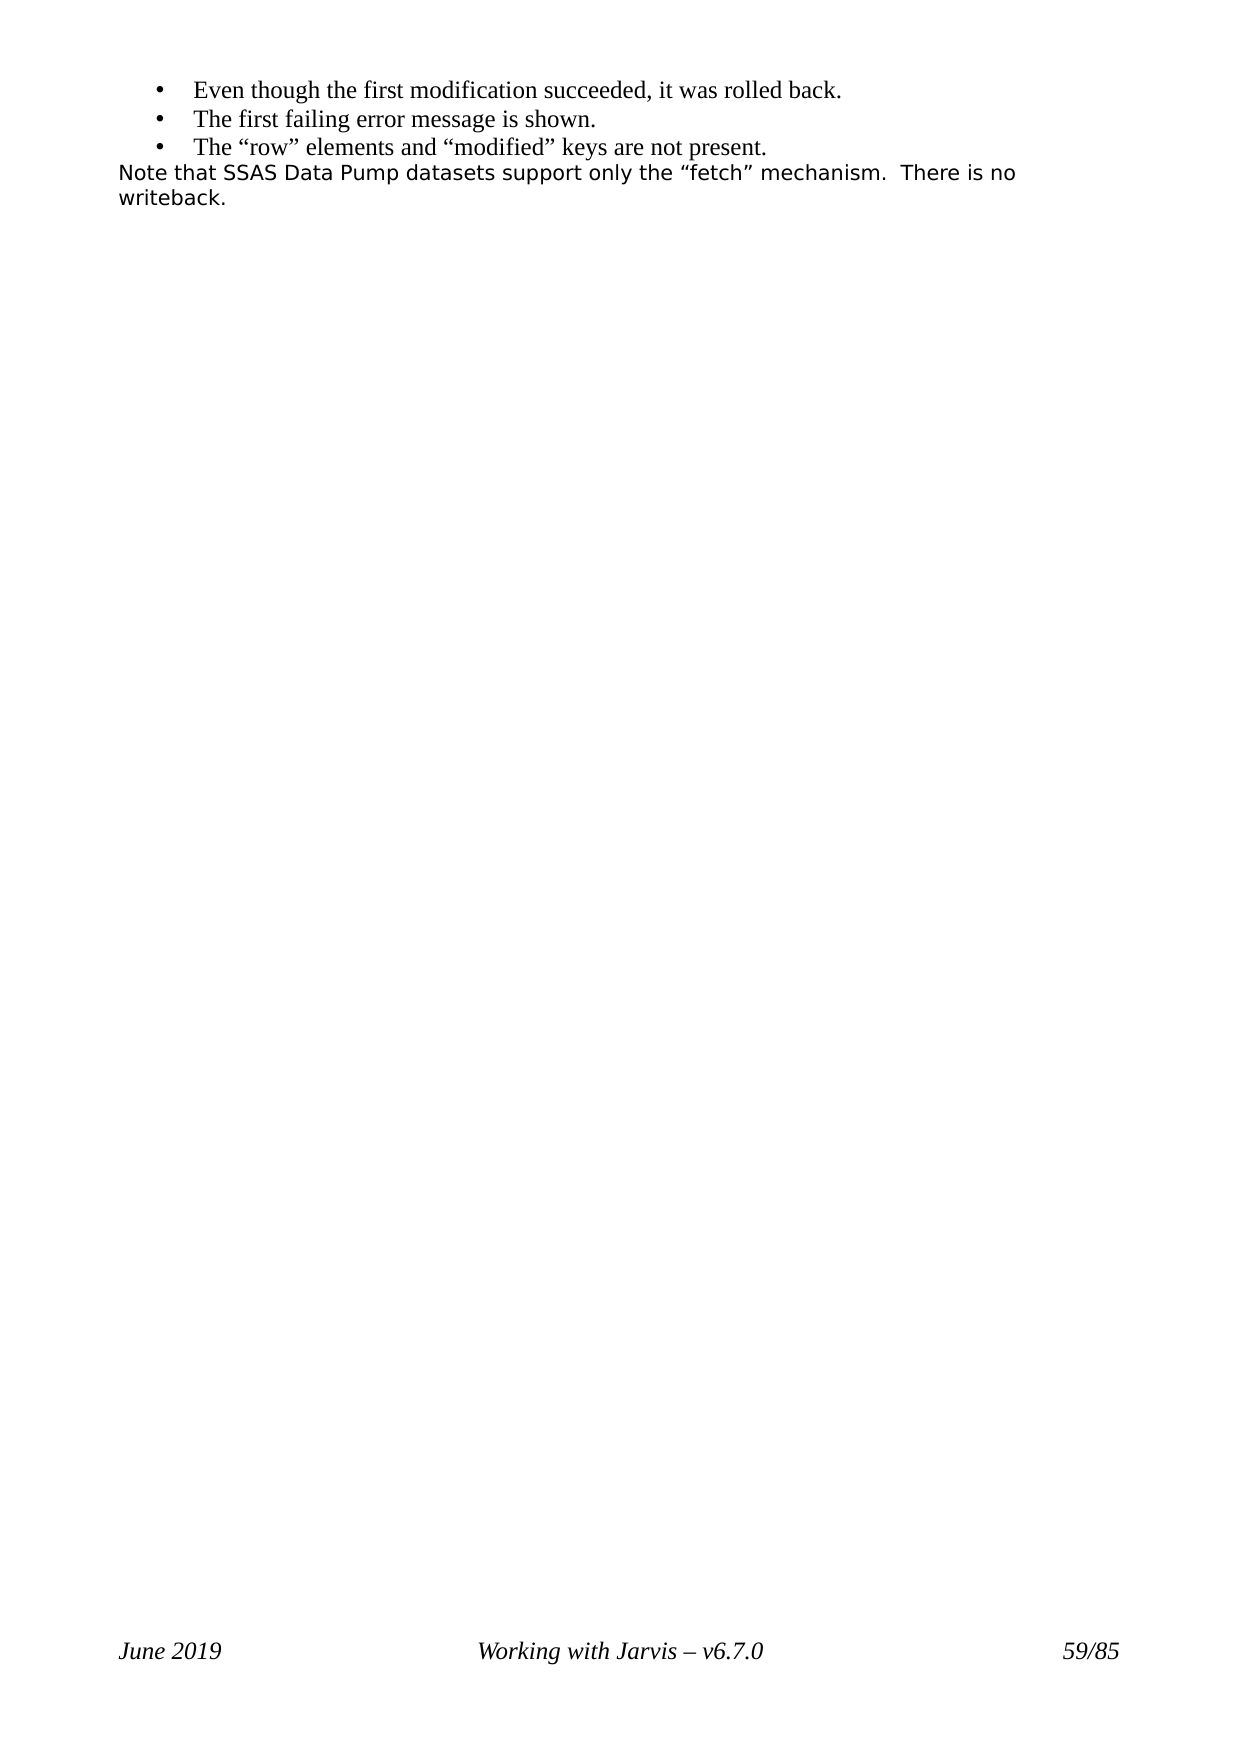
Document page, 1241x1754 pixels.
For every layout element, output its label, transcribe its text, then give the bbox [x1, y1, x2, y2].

list The “row” elements and “modified” keys are not present. [156, 132, 1122, 161]
list Even though the first modification succeeded, it was rolled back. [156, 75, 1122, 104]
text Note that SSAS Data Pump datasets support only the “fetch” mechanism. There is no writeback. [118, 161, 1122, 210]
list The first failing error message is shown. [156, 104, 1122, 132]
